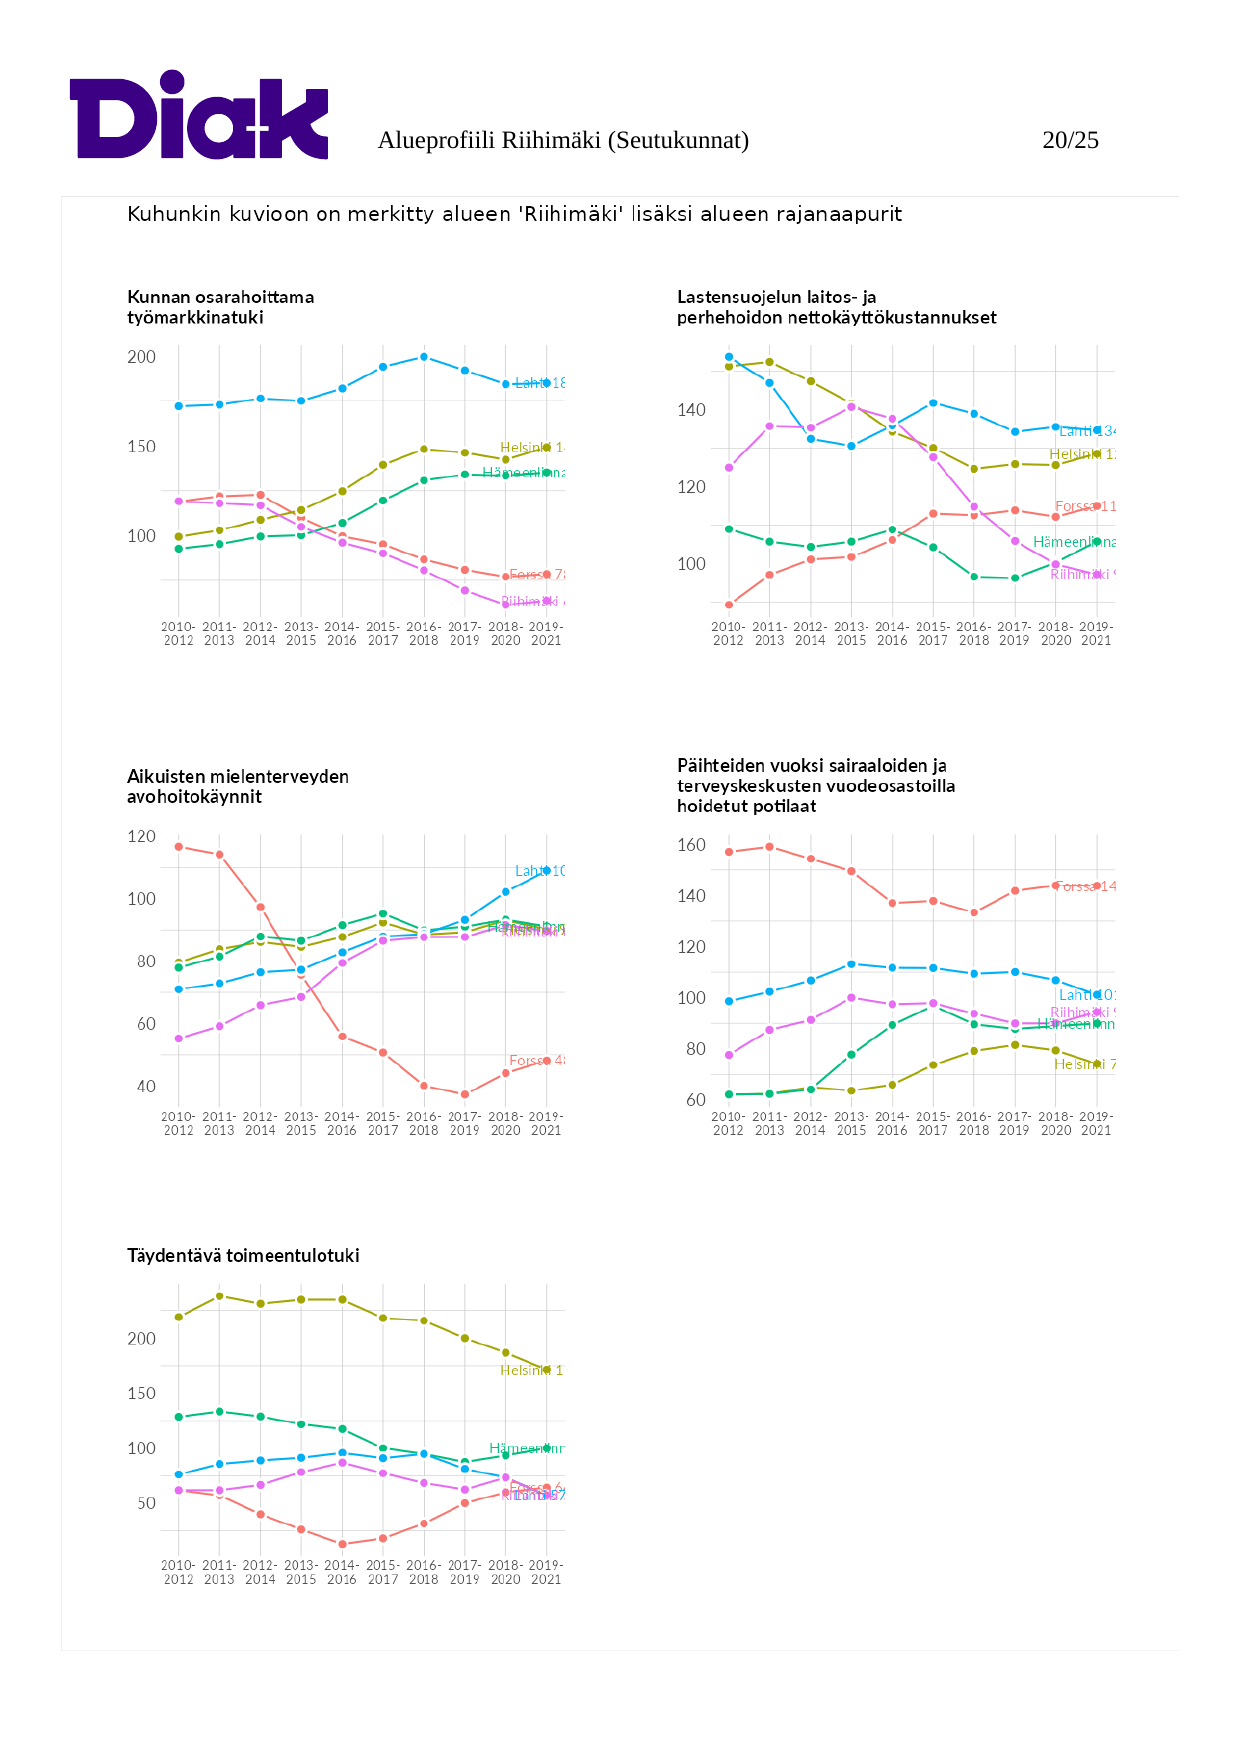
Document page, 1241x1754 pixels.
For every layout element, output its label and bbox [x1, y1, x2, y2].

picture [61, 196, 1179, 1651]
